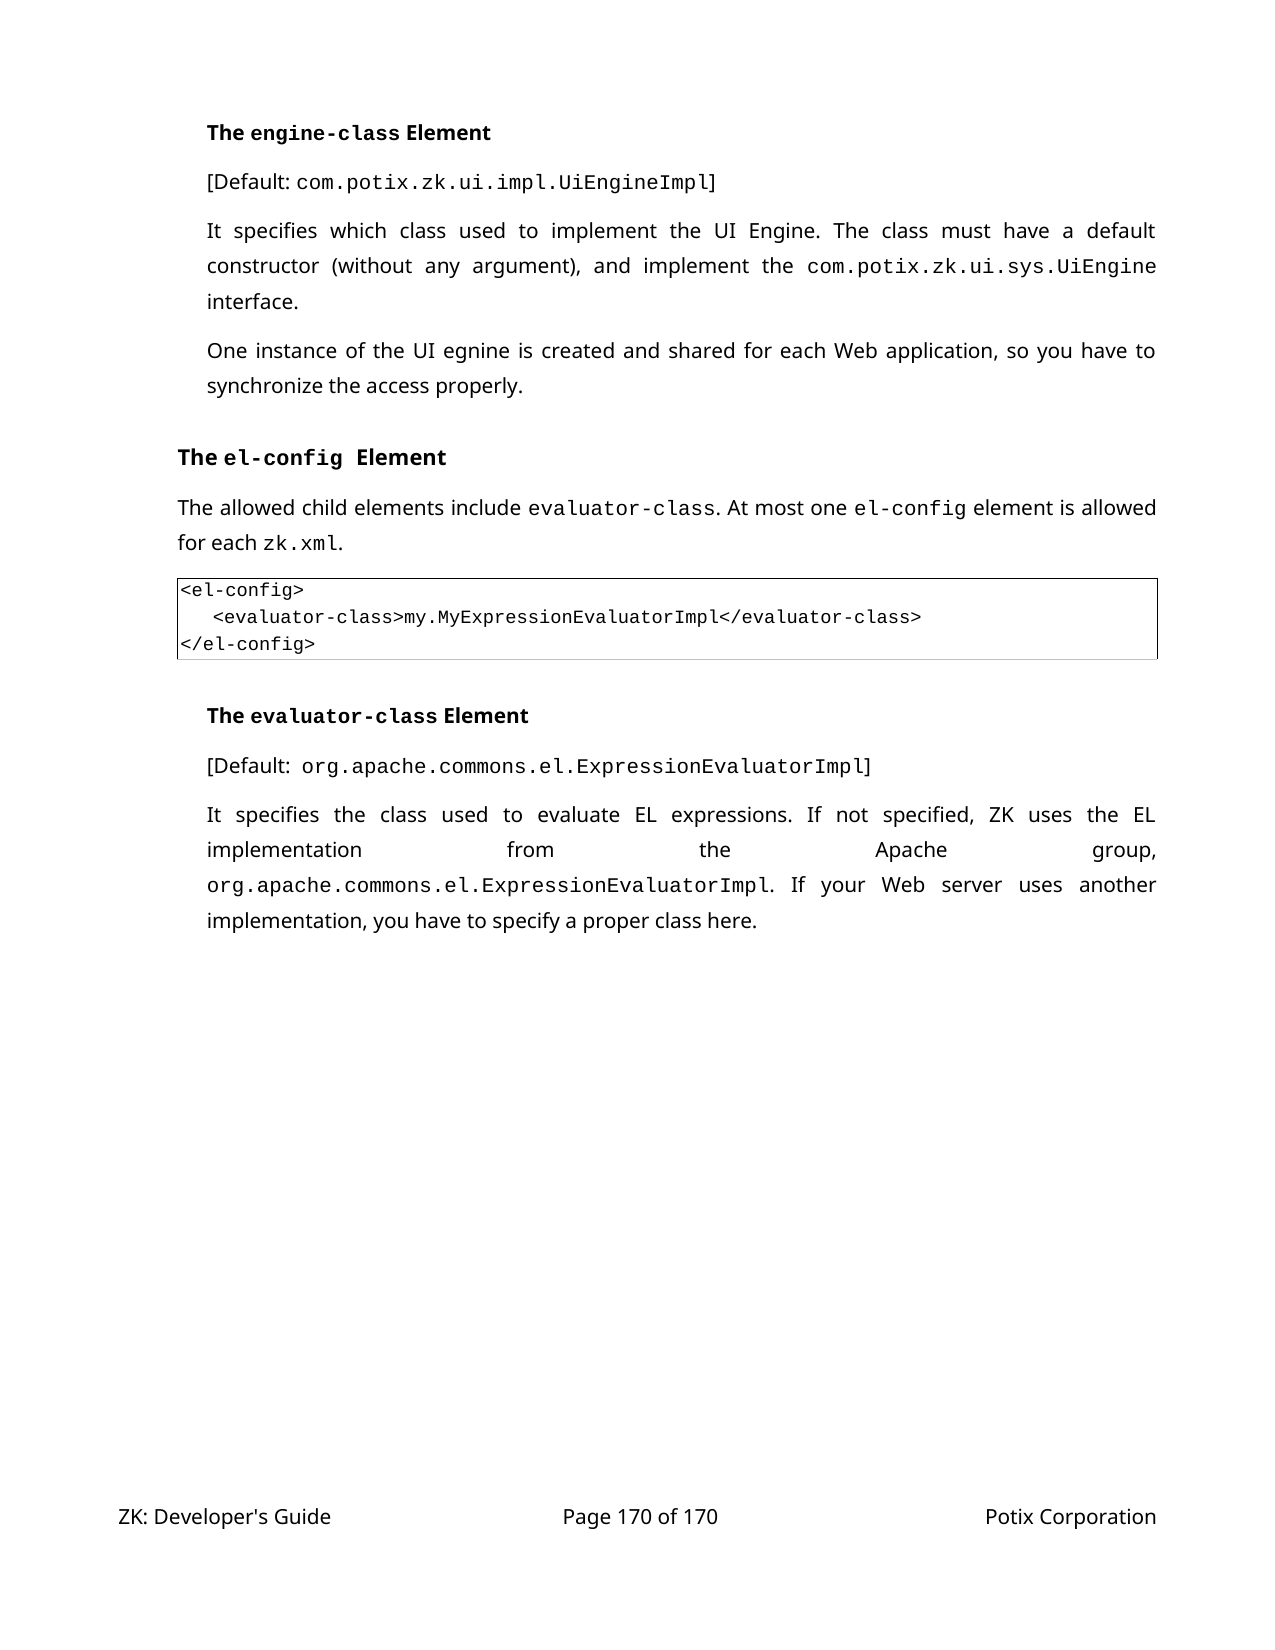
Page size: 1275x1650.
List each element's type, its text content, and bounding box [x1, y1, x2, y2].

subtitle The el-config Element [177, 442, 1157, 472]
text [Default: org.apache.commons.el.ExpressionEvaluatorImpl] [207, 751, 1157, 779]
text <evaluator-class>my.MyExpressionEvaluatorImpl</evaluator-class> [178, 604, 1157, 629]
text [Default: com.potix.zk.ui.impl.UiEngineImpl] [207, 167, 1157, 196]
text <el-config> [178, 579, 1157, 602]
text One instance of the UI egnine is created and shared for each Web application, so you have to synchronize the access properly. [207, 336, 1157, 399]
subtitle The evaluator-class Element [207, 702, 1157, 730]
text The allowed child elements include evaluator-class. At most one el-config element is allowed for each zk.xml. [177, 493, 1157, 557]
text It specifies the class used to evaluate EL expressions. If not specified, ZK uses the EL implementation from the Apache group, org.apache.commons.el.ExpressionEvaluatorImpl. If your Web server uses another implementation, you have to specify a proper class here. [207, 800, 1157, 934]
text It specifies which class used to implement the UI Engine. The class must have a default constructor (without any argument), and implement the com.potix.zk.ui.sys.UiEngine interface. [207, 216, 1157, 315]
text </el-config> [178, 632, 1157, 659]
subtitle The engine-class Element [207, 118, 1157, 147]
